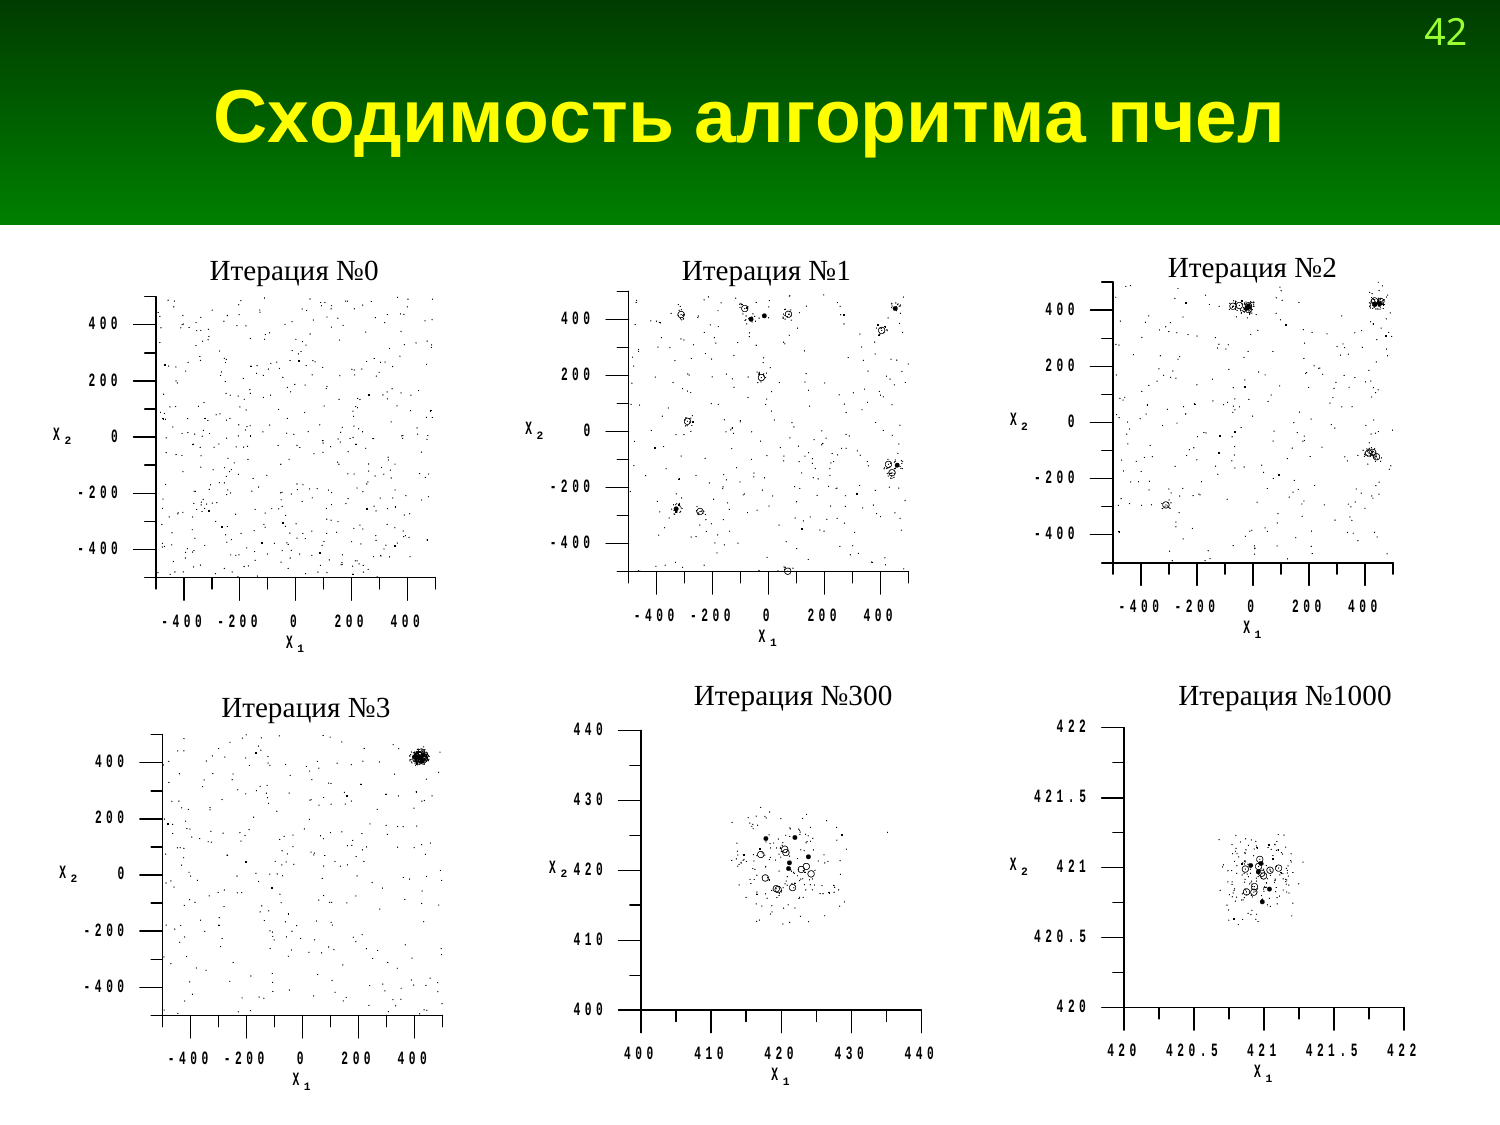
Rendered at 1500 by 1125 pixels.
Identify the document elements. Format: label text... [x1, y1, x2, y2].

picture [549, 719, 939, 1089]
picture [525, 290, 912, 651]
text_box Итерация №0 [194, 243, 394, 294]
text_box Итерация №2 [1153, 240, 1353, 292]
text_box Итерация №1 [667, 243, 867, 294]
picture [1009, 278, 1396, 642]
text_box Итерация №1000 [1163, 668, 1408, 720]
picture [59, 731, 446, 1094]
text_box Итерация №3 [206, 680, 406, 732]
picture [53, 290, 440, 657]
title Сходимость алгоритма пчел [112, 18, 1388, 207]
text_box Итерация №300 [679, 668, 908, 720]
picture [1009, 717, 1421, 1086]
